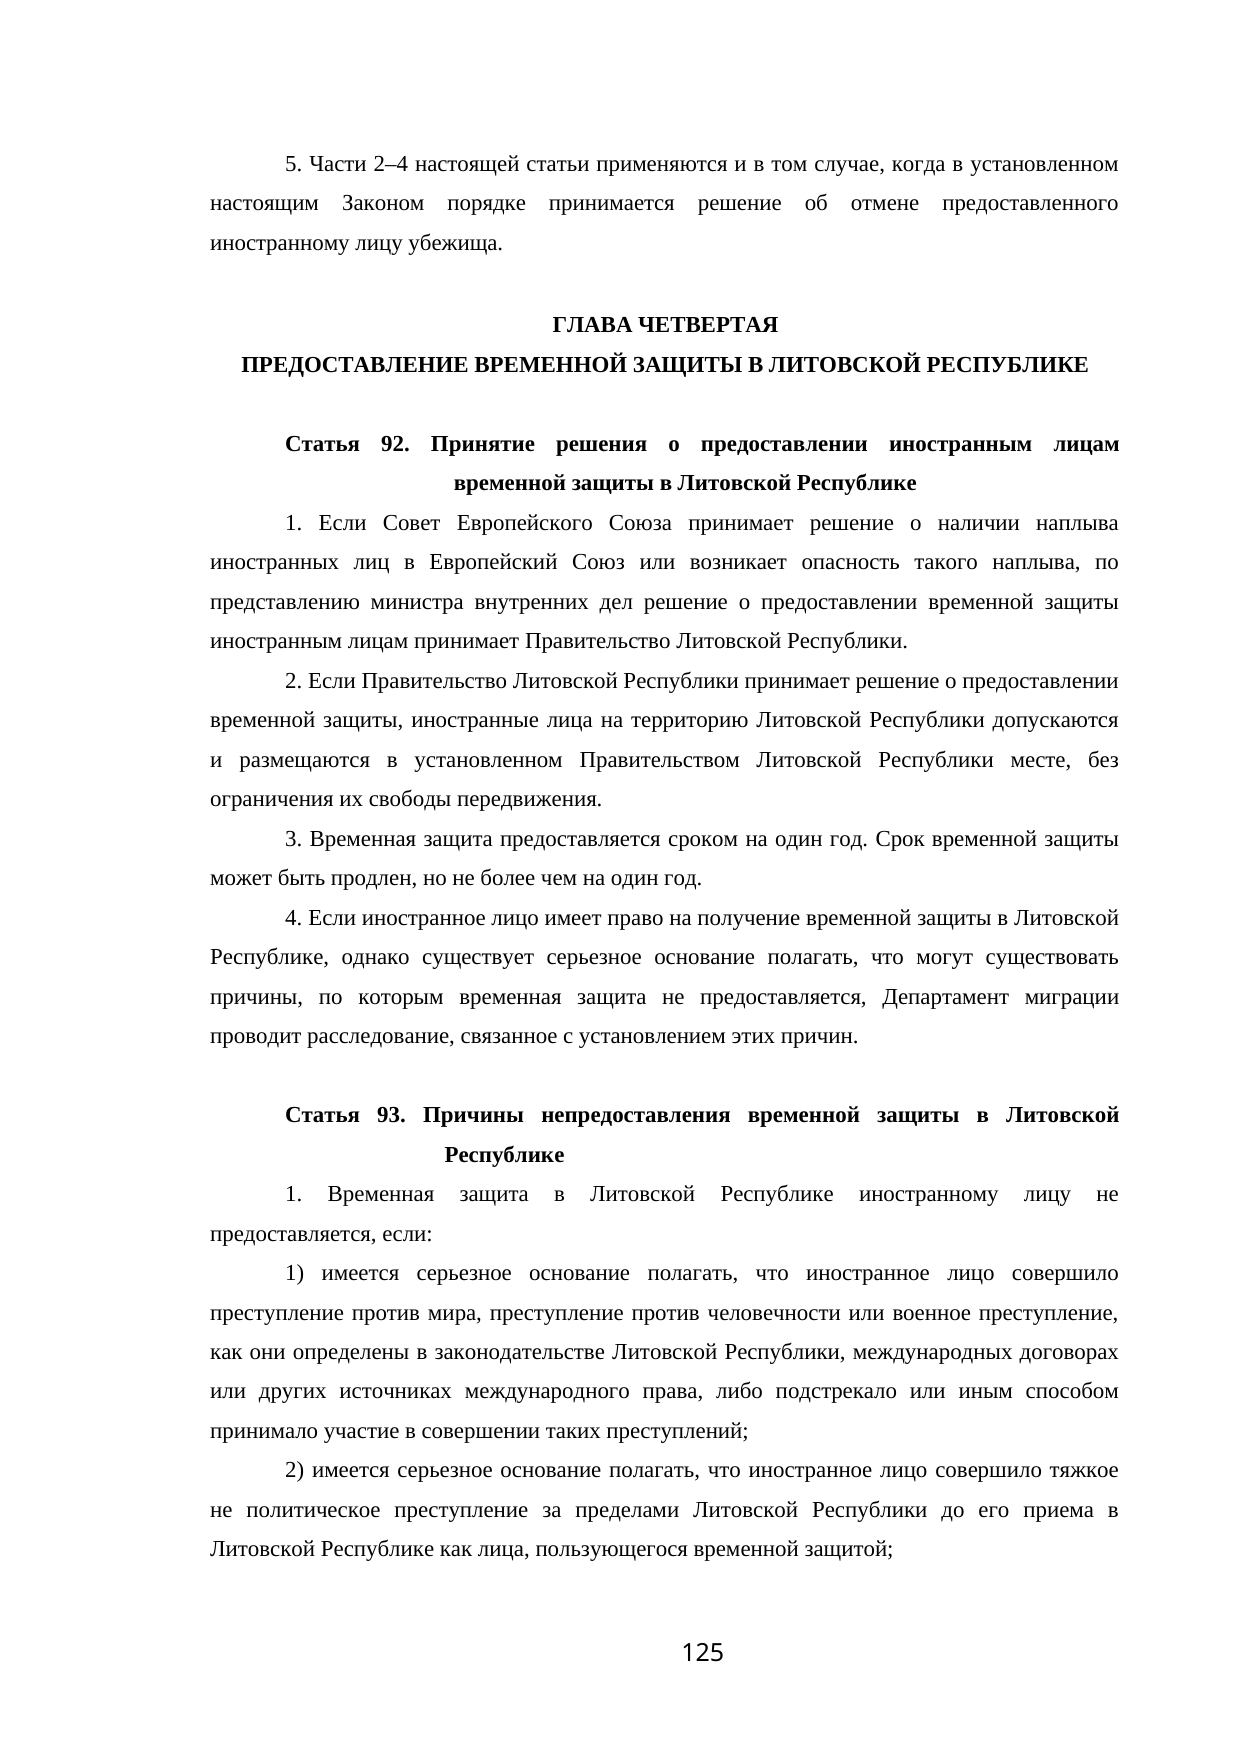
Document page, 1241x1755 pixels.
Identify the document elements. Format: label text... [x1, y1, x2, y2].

text 4. Если иностранное лицо имеет право на получение временной защиты в Литовской Республике, однако существует серьезное основание полагать, что могут существовать причины, по которым временная защита не предоставляется, Департамент миграции проводит расследование, связанное с установлением этих причин. [210, 904, 1120, 1048]
text Статья 93. Причины непредоставления временной защиты в Литовской Республике [285, 1101, 1120, 1167]
text 2) имеется серьезное основание полагать, что иностранное лицо совершило тяжкое не политическое преступление за пределами Литовской Республики до его приема в Литовской Республике как лица, пользующегося временной защитой; [210, 1456, 1120, 1562]
text 3. Временная защита предоставляется сроком на один год. Срок временной защиты может быть продлен, но не более чем на один год. [210, 825, 1120, 891]
text Статья 92. Принятие решения о предоставлении иностранным лицам временной защиты в Литовской Республике [285, 430, 1120, 496]
text 1. Если Совет Европейского Союза принимает решение о наличии наплыва иностранных лиц в Европейский Союз или возникает опасность такого наплыва, по представлению министра внутренних дел решение о предоставлении временной защиты иностранным лицам принимает Правительство Литовской Республики. [210, 509, 1120, 654]
text 1) имеется серьезное основание полагать, что иностранное лицо совершило преступление против мира, преступление против человечности или военное преступление, как они определены в законодательстве Литовской Республики, международных договорах или других источниках международного права, либо подстрекало или иным способом принимало участие в совершении таких преступлений; [210, 1259, 1120, 1443]
subtitle ГЛАВА ЧЕТВЕРТАЯ [210, 312, 1120, 338]
text 2. Если Правительство Литовской Республики принимает решение о предоставлении временной защиты, иностранные лица на территорию Литовской Республики допускаются и размещаются в установленном Правительством Литовской Республики месте, без ограничения их свободы передвижения. [210, 667, 1120, 812]
text 1. Временная защита в Литовской Республике иностранному лицу не предоставляется, если: [210, 1180, 1120, 1246]
text 5. Части 2–4 настоящей статьи применяются и в том случае, когда в установленном настоящим Законом порядке принимается решение об отмене предоставленного иностранному лицу убежища. [210, 150, 1120, 255]
text ПРЕДОСТАВЛЕНИЕ ВРЕМЕННОЙ ЗАЩИТЫ В ЛИТОВСКОЙ РЕСПУБЛИКЕ [210, 351, 1120, 377]
